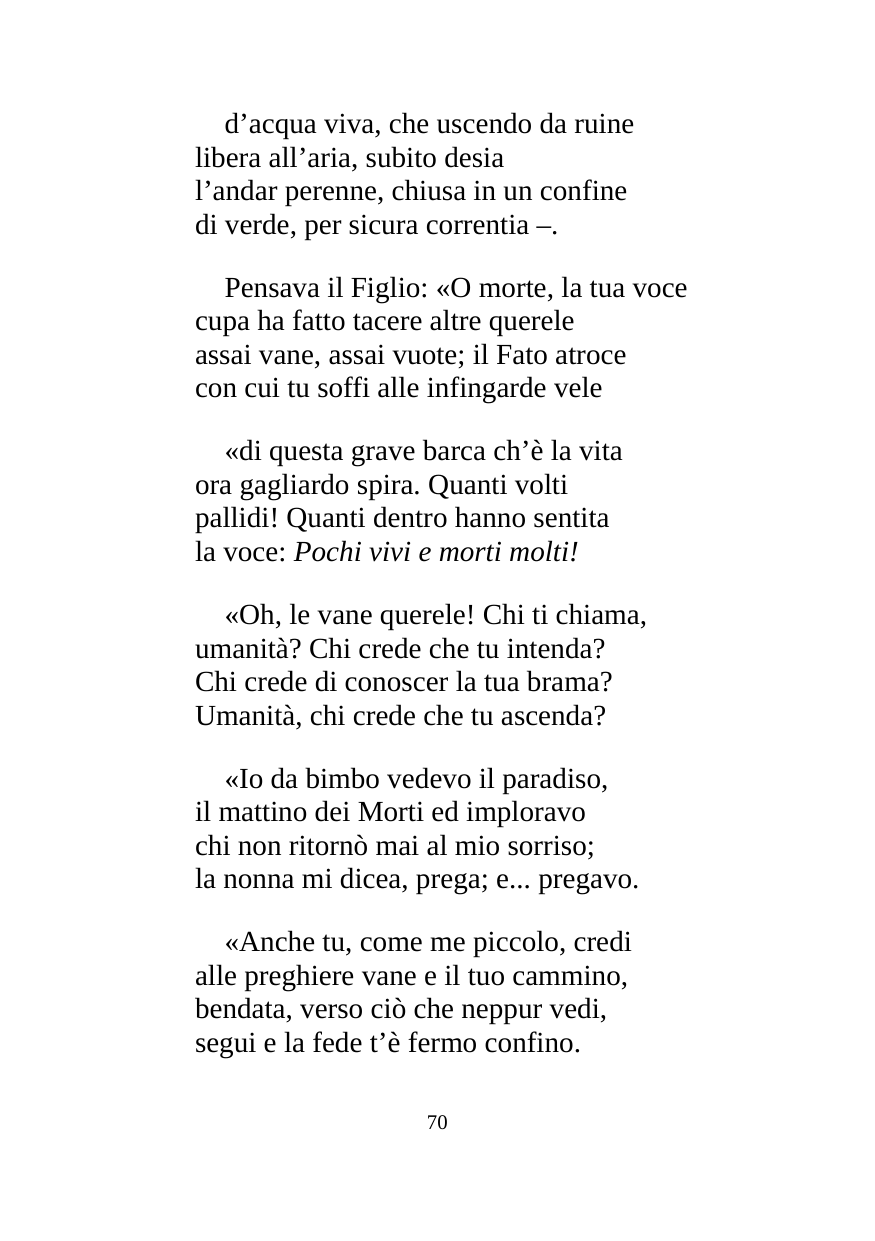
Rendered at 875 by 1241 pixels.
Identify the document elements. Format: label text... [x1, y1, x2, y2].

text «Anche tu, come me piccolo, credi alle preghiere vane e il tuo cammino, bendata, verso ciò che neppur vedi, segui e la fede t’è fermo confino. [195, 924, 768, 1059]
text «di questa grave barca ch’è la vita ora gagliardo spira. Quanti volti pallidi! Quanti dentro hanno sentita la voce: Pochi vivi e morti molti! [195, 433, 768, 568]
text «Io da bimbo vedevo il paradiso, il mattino dei Morti ed imploravo chi non ritornò mai al mio sorriso; la nonna mi dicea, prega; e... pregavo. [195, 761, 768, 895]
text d’acqua viva, che uscendo da ruine libera all’aria, subito desia l’andar perenne, chiusa in un confine di verde, per sicura correntia –. [195, 106, 768, 240]
text Pensava il Figlio: «O morte, la tua voce cupa ha fatto tacere altre querele assai vane, assai vuote; il Fato atroce con cui tu soffi alle infingarde vele [195, 270, 768, 404]
text «Oh, le vane querele! Chi ti chiama, umanità? Chi crede che tu intenda? Chi crede di conoscer la tua brama? Umanità, chi crede che tu ascenda? [195, 597, 768, 731]
